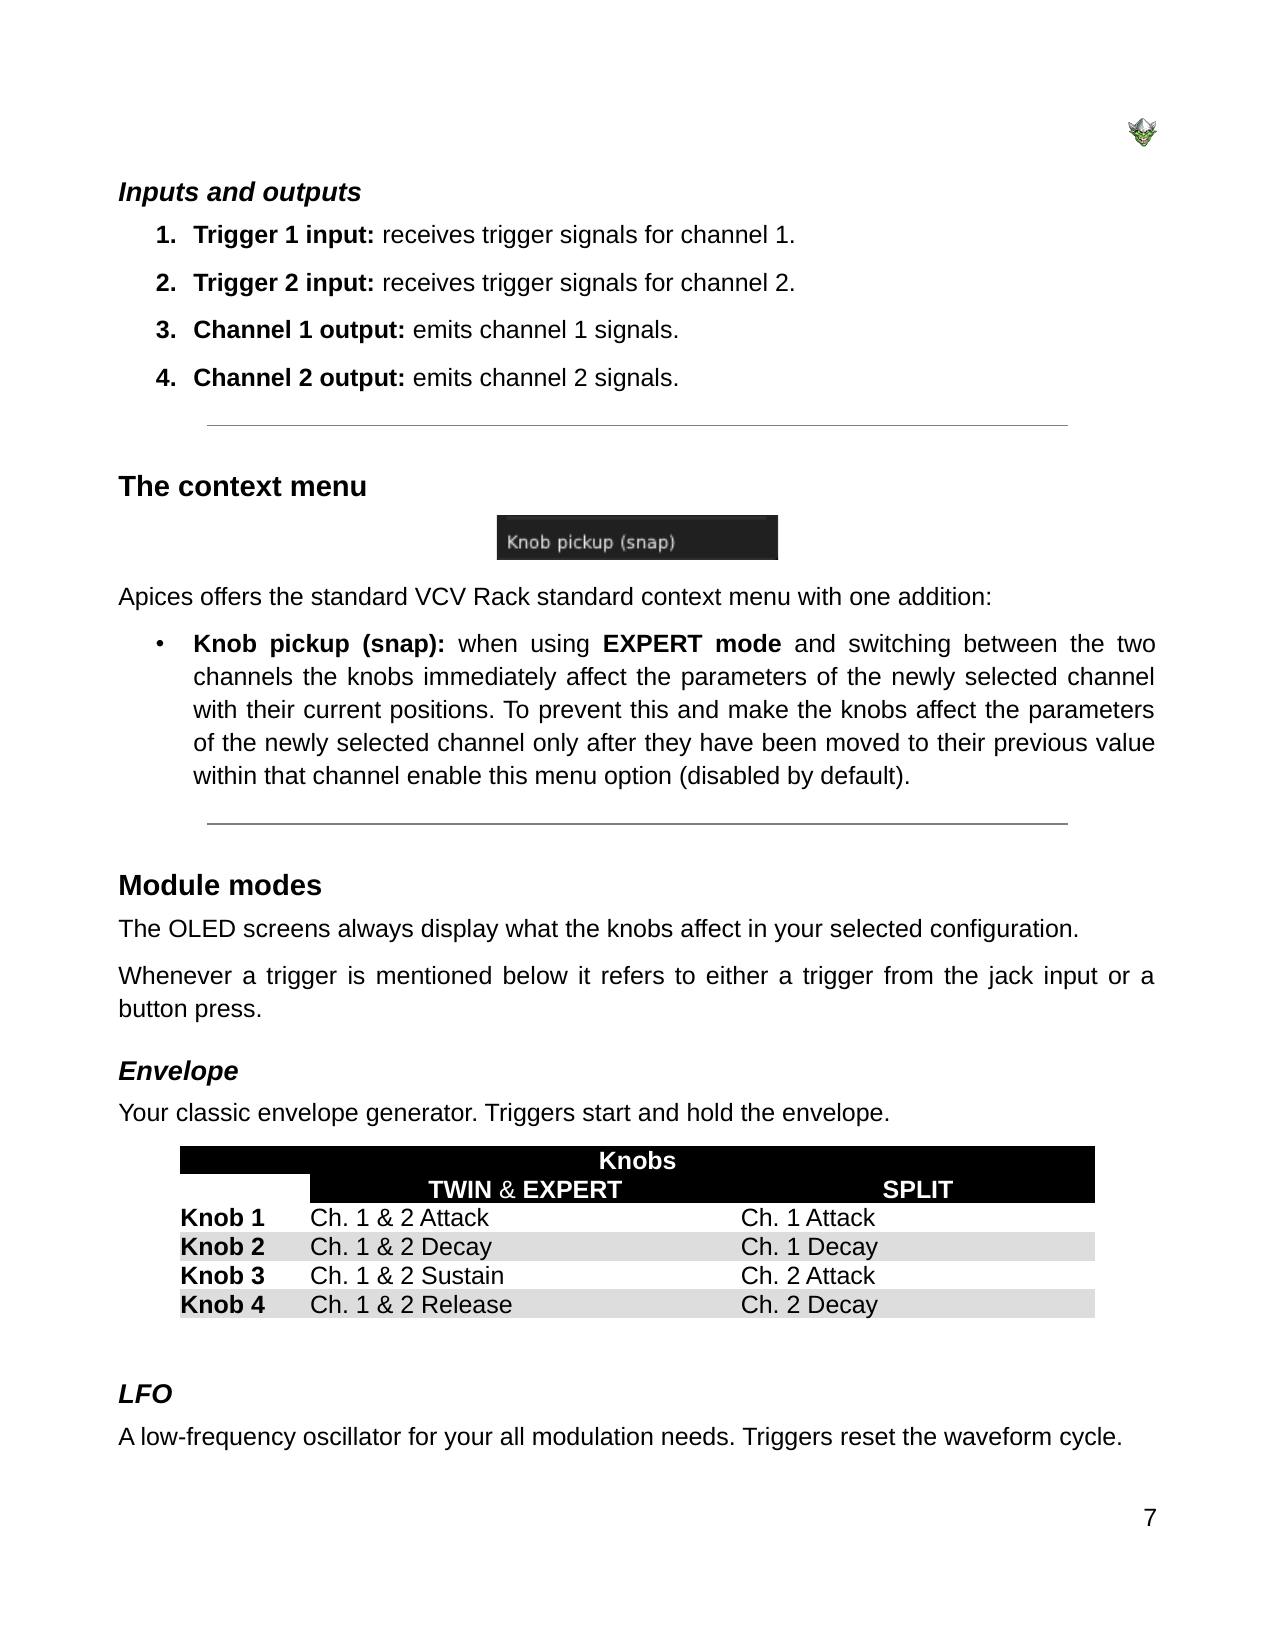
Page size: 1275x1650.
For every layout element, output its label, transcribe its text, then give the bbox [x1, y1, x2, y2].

list Channel 2 output: emits channel 2 signals. [156, 363, 1157, 392]
text Whenever a trigger is mentioned below it refers to either a trigger from the jack input or a button press. [118, 961, 1157, 1023]
subtitle Envelope [118, 1054, 1157, 1086]
list Channel 1 output: emits channel 1 signals. [156, 315, 1157, 344]
list Trigger 2 input: receives trigger signals for channel 2. [156, 268, 1157, 296]
picture [496, 515, 779, 560]
list Knob pickup (snap): when using EXPERT mode and switching between the two channels the knobs immediately affect the parameters of the newly selected channel with their current positions. To prevent this and make the knobs affect the parameters of the newly selected channel only after they have been moved to their previous value within that channel enable this menu option (disabled by default). [156, 629, 1157, 790]
list Trigger 1 input: receives trigger signals for channel 1. [156, 220, 1157, 249]
text A low-frequency oscillator for your all modulation needs. Triggers reset the waveform cycle. [118, 1422, 1157, 1451]
subtitle Module modes [118, 868, 1157, 901]
table_cell Knob 1 [180, 1203, 310, 1232]
table_cell Knob 3 [180, 1261, 310, 1289]
text Apices offers the standard VCV Rack standard context menu with one addition: [118, 515, 1157, 610]
table_cell Ch. 1 & 2 Sustain [310, 1261, 741, 1289]
table_cell Ch. 1 & 2 Attack [310, 1203, 741, 1232]
subtitle Inputs and outputs [118, 176, 1157, 208]
subtitle LFO [118, 1378, 1157, 1410]
table_cell Ch. 1 Attack [741, 1203, 1095, 1232]
text The OLED screens always display what the knobs affect in your selected configuration. [118, 914, 1157, 942]
text Your classic envelope generator. Triggers start and hold the envelope. [118, 1098, 1157, 1127]
subtitle The context menu [118, 469, 1157, 503]
table_cell Ch. 2 Attack [741, 1261, 1095, 1289]
